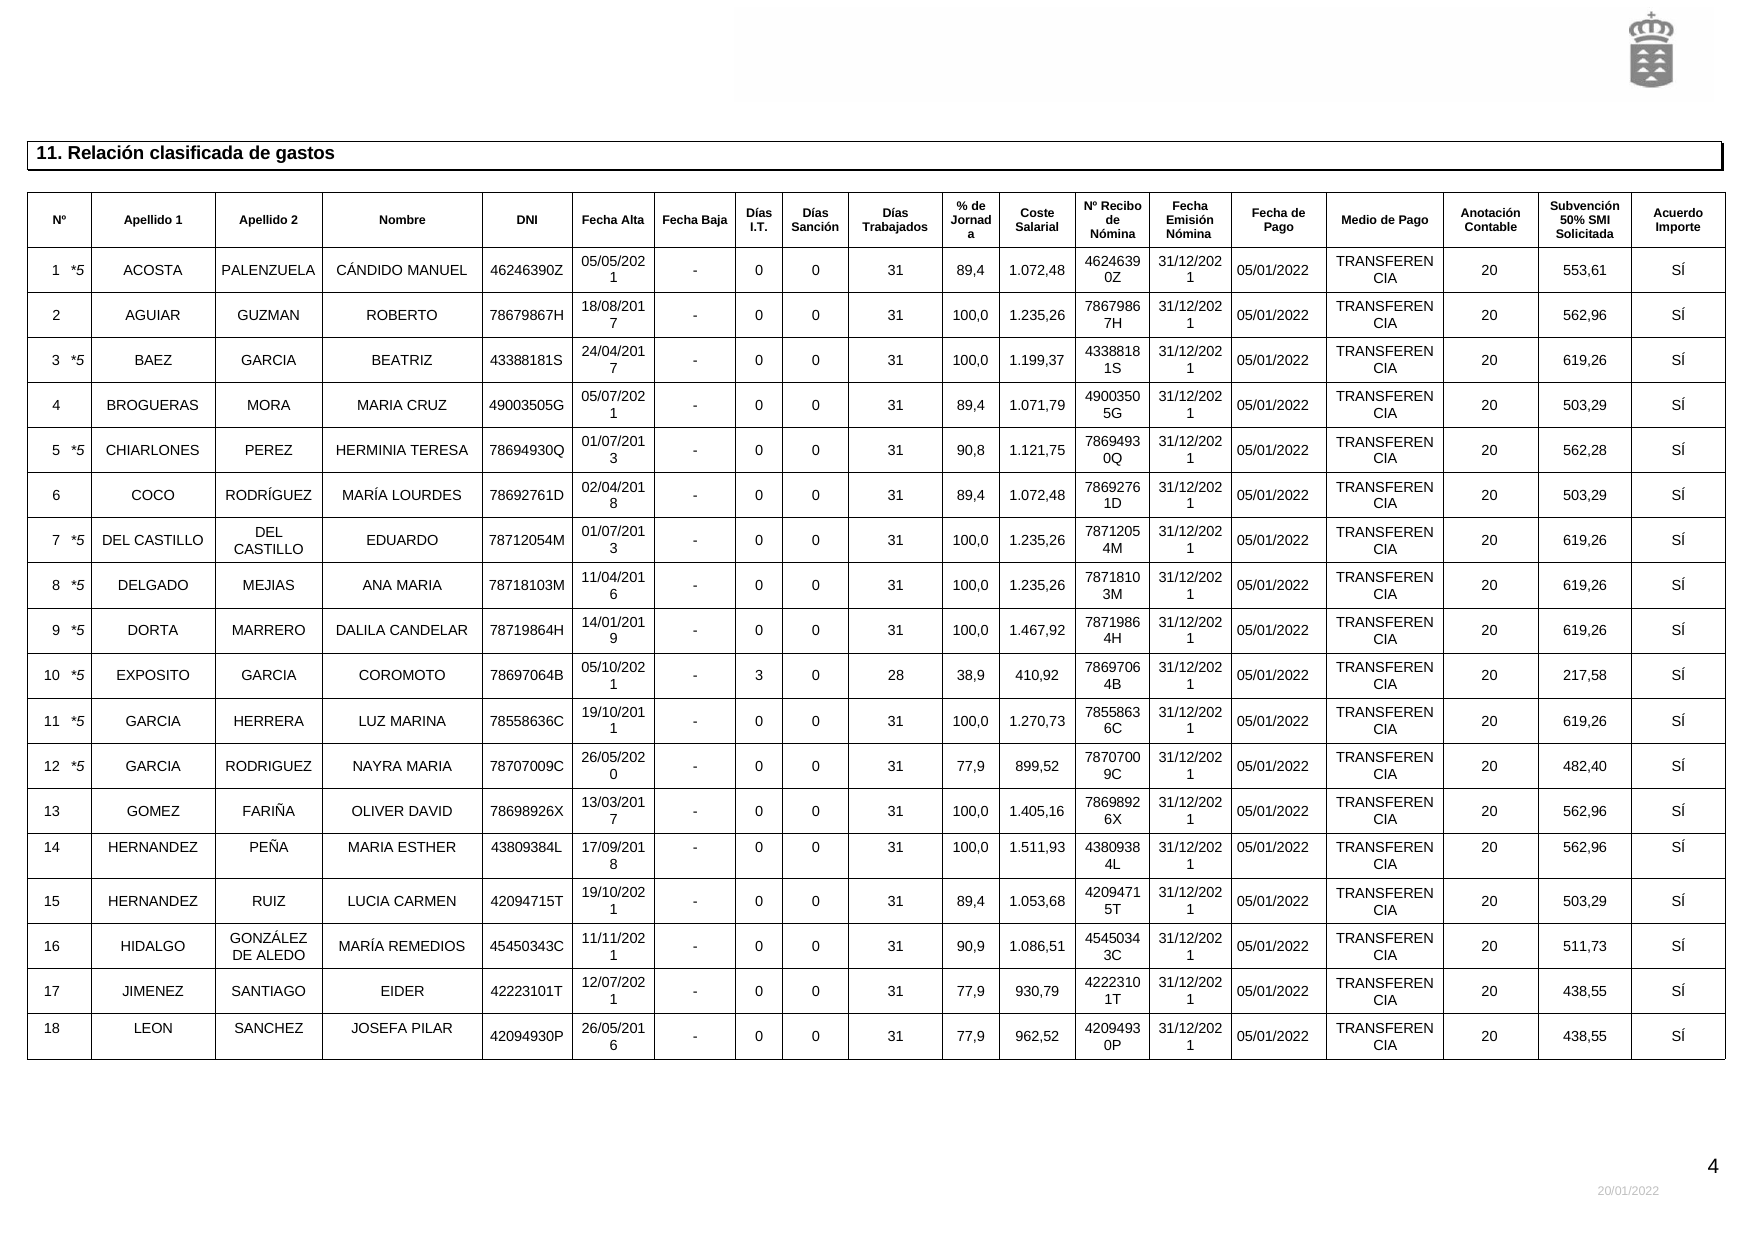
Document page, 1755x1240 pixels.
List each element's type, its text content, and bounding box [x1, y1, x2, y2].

table_cell 31 [849, 563, 942, 607]
table_cell 0 [783, 699, 848, 743]
table_cell 10 *5 [28, 654, 91, 698]
table_cell 90,8 [943, 428, 999, 472]
table_cell 0 [783, 563, 848, 607]
table_cell 31/12/202 1 [1150, 563, 1231, 607]
table_cell 7869706 4B [1076, 654, 1149, 698]
table_cell 31 [849, 473, 942, 517]
table_cell SÍ [1632, 293, 1725, 337]
table_cell 19/10/202 1 [573, 879, 654, 923]
table_cell TRANSFEREN CIA [1327, 293, 1443, 337]
table_cell 02/04/201 8 [573, 473, 654, 517]
table_cell 1.270,73 [1000, 699, 1075, 743]
table_cell 24/04/201 7 [573, 338, 654, 382]
table_cell 0 [736, 1014, 782, 1058]
table_cell RUIZ [216, 879, 322, 923]
table_cell - [655, 879, 735, 923]
table_cell MARIA CRUZ [323, 383, 482, 427]
table_cell 0 [783, 969, 848, 1013]
table_cell DELGADO [92, 563, 215, 607]
table_cell SÍ [1632, 744, 1725, 788]
table_cell COCO [92, 473, 215, 517]
table_cell 31/12/202 1 [1150, 248, 1231, 292]
table_cell 05/01/2022 [1232, 473, 1326, 517]
table_cell 90,9 [943, 924, 999, 968]
table_cell 11/04/201 6 [573, 563, 654, 607]
table_cell 31 [849, 518, 942, 562]
table_header Nombre [323, 193, 482, 247]
table_cell 4222310 1T [1076, 969, 1149, 1013]
table_cell JOSEFA PILAR [323, 1014, 482, 1058]
table_cell TRANSFEREN CIA [1327, 338, 1443, 382]
table_cell AGUIAR [92, 293, 215, 337]
table_cell TRANSFEREN CIA [1327, 383, 1443, 427]
table_cell 0 [736, 969, 782, 1013]
table_cell 503,29 [1539, 383, 1631, 427]
table_cell 78718103M [483, 563, 572, 607]
table_cell 100,0 [943, 563, 999, 607]
table_cell 31/12/202 1 [1150, 1014, 1231, 1058]
table_cell - [655, 338, 735, 382]
table_cell 78719864H [483, 609, 572, 652]
table_cell 19/10/201 1 [573, 699, 654, 743]
table_cell 7867986 7H [1076, 293, 1149, 337]
table_cell 7855863 6C [1076, 699, 1149, 743]
table_cell 05/01/2022 [1232, 338, 1326, 382]
table_cell 562,96 [1539, 789, 1631, 833]
table_cell SÍ [1632, 879, 1725, 923]
table_cell 619,26 [1539, 338, 1631, 382]
table_cell BROGUERAS [92, 383, 215, 427]
table_cell - [655, 609, 735, 652]
table_cell 20 [1444, 248, 1538, 292]
table_cell - [655, 518, 735, 562]
table_cell 05/01/2022 [1232, 924, 1326, 968]
table_header Nº [28, 193, 91, 247]
table_cell 0 [736, 293, 782, 337]
table_cell PEREZ [216, 428, 322, 472]
table_cell TRANSFEREN CIA [1327, 924, 1443, 968]
table_cell 78679867H [483, 293, 572, 337]
table_cell 31/12/202 1 [1150, 744, 1231, 788]
table_header Días I.T. [736, 193, 782, 247]
table_cell GARCIA [216, 338, 322, 382]
table_cell 0 [783, 924, 848, 968]
table_header Coste Salarial [1000, 193, 1075, 247]
table_cell MORA [216, 383, 322, 427]
table_cell 5 *5 [28, 428, 91, 472]
table_cell LUCIA CARMEN [323, 879, 482, 923]
table_cell 7869892 6X [1076, 789, 1149, 833]
table_cell 20 [1444, 293, 1538, 337]
table_cell - [655, 699, 735, 743]
table_cell 31 [849, 248, 942, 292]
table_cell SÍ [1632, 969, 1725, 1013]
table_cell 89,4 [943, 473, 999, 517]
table_cell 12 *5 [28, 744, 91, 788]
table_cell 31 [849, 383, 942, 427]
table_cell 962,52 [1000, 1014, 1075, 1058]
table_cell TRANSFEREN CIA [1327, 609, 1443, 652]
table_cell SÍ [1632, 924, 1725, 968]
table_cell 7871205 4M [1076, 518, 1149, 562]
table_cell 05/01/2022 [1232, 744, 1326, 788]
table_cell SÍ [1632, 609, 1725, 652]
table_cell SÍ [1632, 428, 1725, 472]
table_cell 100,0 [943, 293, 999, 337]
table_cell 05/01/2022 [1232, 293, 1326, 337]
table_cell 0 [736, 383, 782, 427]
table_cell 78712054M [483, 518, 572, 562]
table_cell 89,4 [943, 248, 999, 292]
table_cell 20 [1444, 609, 1538, 652]
table_cell 31/12/202 1 [1150, 518, 1231, 562]
table_cell 438,55 [1539, 969, 1631, 1013]
table_cell SÍ [1632, 699, 1725, 743]
table_cell 7869493 0Q [1076, 428, 1149, 472]
table_cell 42223101T [483, 969, 572, 1013]
table_cell SÍ [1632, 473, 1725, 517]
table_cell 0 [783, 248, 848, 292]
table_cell 20 [1444, 744, 1538, 788]
table_cell 05/07/202 1 [573, 383, 654, 427]
table_cell NAYRA MARIA [323, 744, 482, 788]
table_cell 1.086,51 [1000, 924, 1075, 968]
table_cell BAEZ [92, 338, 215, 382]
table_header Medio de Pago [1327, 193, 1443, 247]
table_cell SÍ [1632, 563, 1725, 607]
table_cell 14/01/201 9 [573, 609, 654, 652]
table_cell TRANSFEREN CIA [1327, 1014, 1443, 1058]
table_cell 05/01/2022 [1232, 609, 1326, 652]
table_cell SÍ [1632, 248, 1725, 292]
table_cell 562,28 [1539, 428, 1631, 472]
table_cell GOMEZ [92, 789, 215, 833]
table_cell 100,0 [943, 699, 999, 743]
table_cell 100,0 [943, 789, 999, 833]
table_cell 89,4 [943, 879, 999, 923]
table_cell DORTA [92, 609, 215, 652]
table_cell 0 [783, 338, 848, 382]
table_cell 511,73 [1539, 924, 1631, 968]
table_cell SÍ [1632, 338, 1725, 382]
table_cell 31/12/202 1 [1150, 654, 1231, 698]
table_cell ROBERTO [323, 293, 482, 337]
table_cell 8 *5 [28, 563, 91, 607]
table_cell 619,26 [1539, 518, 1631, 562]
table_cell 31 [849, 969, 942, 1013]
table_cell 01/07/201 3 [573, 518, 654, 562]
table_cell 31/12/202 1 [1150, 293, 1231, 337]
table_cell 619,26 [1539, 563, 1631, 607]
table_cell 01/07/201 3 [573, 428, 654, 472]
table_cell 38,9 [943, 654, 999, 698]
table_cell SÍ [1632, 1014, 1725, 1058]
table_cell HERMINIA TERESA [323, 428, 482, 472]
table_cell 503,29 [1539, 879, 1631, 923]
table_cell 77,9 [943, 969, 999, 1013]
table_cell 899,52 [1000, 744, 1075, 788]
table_cell CÁNDIDO MANUEL [323, 248, 482, 292]
table_header Fecha Baja [655, 193, 735, 247]
table_cell 31/12/202 1 [1150, 879, 1231, 923]
table_cell 0 [783, 428, 848, 472]
table_header Fecha Emisión Nómina [1150, 193, 1231, 247]
table_cell HERNANDEZ [92, 834, 215, 878]
table_cell 0 [736, 924, 782, 968]
table_cell 78694930Q [483, 428, 572, 472]
table_cell 1.235,26 [1000, 563, 1075, 607]
table_cell 05/01/2022 [1232, 879, 1326, 923]
table_cell 78697064B [483, 654, 572, 698]
table_cell 05/01/2022 [1232, 789, 1326, 833]
table_cell 20 [1444, 1014, 1538, 1058]
table_cell 1.405,16 [1000, 789, 1075, 833]
table_cell 20 [1444, 563, 1538, 607]
table_cell 0 [783, 834, 848, 878]
table_cell 1.511,93 [1000, 834, 1075, 878]
table_cell 31 [849, 789, 942, 833]
table_cell LUZ MARINA [323, 699, 482, 743]
table_cell 0 [783, 654, 848, 698]
table_cell 42094715T [483, 879, 572, 923]
table_cell 0 [783, 789, 848, 833]
table_header Fecha de Pago [1232, 193, 1326, 247]
table_cell 17 [28, 969, 91, 1013]
table_header Subvención 50% SMI Solicitada [1539, 193, 1631, 247]
table_cell 31/12/202 1 [1150, 383, 1231, 427]
table_cell - [655, 924, 735, 968]
table_cell 18/08/201 7 [573, 293, 654, 337]
table_cell ANA MARIA [323, 563, 482, 607]
table_cell 0 [783, 383, 848, 427]
table_cell MARRERO [216, 609, 322, 652]
table_header Días Trabajados [849, 193, 942, 247]
table_cell 20 [1444, 789, 1538, 833]
table_cell 1.467,92 [1000, 609, 1075, 652]
table_cell DEL CASTILLO [92, 518, 215, 562]
table_cell 9 *5 [28, 609, 91, 652]
table_cell 562,96 [1539, 834, 1631, 878]
table_cell 20 [1444, 924, 1538, 968]
table_cell 619,26 [1539, 699, 1631, 743]
table_cell 05/01/2022 [1232, 518, 1326, 562]
table_cell 503,29 [1539, 473, 1631, 517]
table_cell 7 *5 [28, 518, 91, 562]
table_cell GARCIA [216, 654, 322, 698]
table_cell 31/12/202 1 [1150, 473, 1231, 517]
table_cell 4209493 0P [1076, 1014, 1149, 1058]
table_cell - [655, 293, 735, 337]
table_cell RODRÍGUEZ [216, 473, 322, 517]
table_cell 05/01/2022 [1232, 248, 1326, 292]
table_cell - [655, 789, 735, 833]
table_cell TRANSFEREN CIA [1327, 428, 1443, 472]
table_cell GONZÁLEZ DE ALEDO [216, 924, 322, 968]
table_cell 4900350 5G [1076, 383, 1149, 427]
table_cell 05/01/2022 [1232, 969, 1326, 1013]
table_cell 0 [736, 428, 782, 472]
table_cell TRANSFEREN CIA [1327, 473, 1443, 517]
table_cell 77,9 [943, 1014, 999, 1058]
table_cell - [655, 1014, 735, 1058]
table_cell 0 [736, 744, 782, 788]
table_cell 78692761D [483, 473, 572, 517]
table_cell 31/12/202 1 [1150, 609, 1231, 652]
table_cell 78698926X [483, 789, 572, 833]
table_cell - [655, 383, 735, 427]
table_cell 0 [736, 879, 782, 923]
table_cell SÍ [1632, 834, 1725, 878]
table_cell 4 [28, 383, 91, 427]
table_cell 05/01/2022 [1232, 428, 1326, 472]
table_cell SANCHEZ [216, 1014, 322, 1058]
table_cell 89,4 [943, 383, 999, 427]
table_cell 05/05/202 1 [573, 248, 654, 292]
table_header Fecha Alta [573, 193, 654, 247]
table_cell 100,0 [943, 834, 999, 878]
table_cell 05/01/2022 [1232, 654, 1326, 698]
table_cell 31 [849, 1014, 942, 1058]
table_header Nº Recibo de Nómina [1076, 193, 1149, 247]
table_cell 31/12/202 1 [1150, 699, 1231, 743]
table_cell 31 [849, 338, 942, 382]
table_cell 16 [28, 924, 91, 968]
table_cell 0 [736, 789, 782, 833]
table_header Apellido 1 [92, 193, 215, 247]
table_cell 13/03/201 7 [573, 789, 654, 833]
table_cell SÍ [1632, 383, 1725, 427]
table_cell 1.053,68 [1000, 879, 1075, 923]
table_cell - [655, 428, 735, 472]
table_cell 14 [28, 834, 91, 878]
table_cell 0 [783, 744, 848, 788]
table_cell 0 [783, 1014, 848, 1058]
table_cell 31 [849, 744, 942, 788]
table_cell - [655, 834, 735, 878]
table_cell 13 [28, 789, 91, 833]
table_cell HERNANDEZ [92, 879, 215, 923]
table_cell DALILA CANDELAR [323, 609, 482, 652]
table_cell 1.072,48 [1000, 248, 1075, 292]
table_cell 31 [849, 699, 942, 743]
table_cell TRANSFEREN CIA [1327, 744, 1443, 788]
table_cell 43388181S [483, 338, 572, 382]
table_cell 482,40 [1539, 744, 1631, 788]
table_cell 1.121,75 [1000, 428, 1075, 472]
table_header DNI [483, 193, 572, 247]
table_cell DEL CASTILLO [216, 518, 322, 562]
table_cell 05/01/2022 [1232, 834, 1326, 878]
table_header Apellido 2 [216, 193, 322, 247]
table_cell 0 [783, 879, 848, 923]
table_cell 20 [1444, 654, 1538, 698]
table_cell 4209471 5T [1076, 879, 1149, 923]
table_cell 31/12/202 1 [1150, 924, 1231, 968]
table_cell 0 [783, 473, 848, 517]
table_cell 20 [1444, 699, 1538, 743]
table_cell 15 [28, 879, 91, 923]
table_cell 78558636C [483, 699, 572, 743]
table_cell EXPOSITO [92, 654, 215, 698]
table_cell 05/01/2022 [1232, 563, 1326, 607]
table_cell 20 [1444, 338, 1538, 382]
table_cell 31 [849, 834, 942, 878]
table_cell 562,96 [1539, 293, 1631, 337]
table_cell 18 [28, 1014, 91, 1058]
table_cell 3 [736, 654, 782, 698]
table_cell MARÍA LOURDES [323, 473, 482, 517]
table_cell EDUARDO [323, 518, 482, 562]
table_cell TRANSFEREN CIA [1327, 789, 1443, 833]
table_cell 31/12/202 1 [1150, 789, 1231, 833]
table_cell 20 [1444, 879, 1538, 923]
table_cell TRANSFEREN CIA [1327, 518, 1443, 562]
table_cell 31 [849, 428, 942, 472]
table_cell 1.235,26 [1000, 293, 1075, 337]
table_cell BEATRIZ [323, 338, 482, 382]
table_cell 11 *5 [28, 699, 91, 743]
table_cell 77,9 [943, 744, 999, 788]
table_cell SÍ [1632, 789, 1725, 833]
table_cell ACOSTA [92, 248, 215, 292]
table_cell 26/05/202 0 [573, 744, 654, 788]
table_cell 0 [736, 834, 782, 878]
table_cell GARCIA [92, 699, 215, 743]
table_cell CHIARLONES [92, 428, 215, 472]
table_cell 3 *5 [28, 338, 91, 382]
table_cell 20 [1444, 969, 1538, 1013]
table_cell FARIÑA [216, 789, 322, 833]
table_cell 1.235,26 [1000, 518, 1075, 562]
table_cell 0 [736, 699, 782, 743]
table_cell MEJIAS [216, 563, 322, 607]
table_cell - [655, 654, 735, 698]
table_cell 7871810 3M [1076, 563, 1149, 607]
table_cell - [655, 969, 735, 1013]
table_cell TRANSFEREN CIA [1327, 563, 1443, 607]
table_cell 43809384L [483, 834, 572, 878]
table_cell 7869276 1D [1076, 473, 1149, 517]
table_cell 0 [736, 518, 782, 562]
table_cell 31 [849, 924, 942, 968]
table_cell 42094930P [483, 1014, 572, 1058]
table_cell 438,55 [1539, 1014, 1631, 1058]
table_cell 05/01/2022 [1232, 1014, 1326, 1058]
table_cell 49003505G [483, 383, 572, 427]
table_cell 31/12/202 1 [1150, 834, 1231, 878]
table_cell PEÑA [216, 834, 322, 878]
table_cell SÍ [1632, 654, 1725, 698]
table_cell TRANSFEREN CIA [1327, 654, 1443, 698]
table_cell 46246390Z [483, 248, 572, 292]
table_cell - [655, 248, 735, 292]
table_cell 0 [783, 609, 848, 652]
table_cell 4338818 1S [1076, 338, 1149, 382]
table_cell 05/10/202 1 [573, 654, 654, 698]
table_cell 05/01/2022 [1232, 699, 1326, 743]
table_cell TRANSFEREN CIA [1327, 834, 1443, 878]
table_cell 0 [783, 293, 848, 337]
table_cell 17/09/201 8 [573, 834, 654, 878]
table_cell 619,26 [1539, 609, 1631, 652]
table_cell TRANSFEREN CIA [1327, 879, 1443, 923]
table_cell LEON [92, 1014, 215, 1058]
table_cell 410,92 [1000, 654, 1075, 698]
table_cell 1.072,48 [1000, 473, 1075, 517]
table_cell 4380938 4L [1076, 834, 1149, 878]
table_cell 20 [1444, 473, 1538, 517]
table_cell JIMENEZ [92, 969, 215, 1013]
table_cell HIDALGO [92, 924, 215, 968]
table_cell 20 [1444, 383, 1538, 427]
table_cell TRANSFEREN CIA [1327, 969, 1443, 1013]
table_cell 7871986 4H [1076, 609, 1149, 652]
table_cell GUZMAN [216, 293, 322, 337]
table_cell 0 [736, 473, 782, 517]
table_cell 4545034 3C [1076, 924, 1149, 968]
table_header Días Sanción [783, 193, 848, 247]
table_cell HERRERA [216, 699, 322, 743]
table_cell - [655, 473, 735, 517]
table_cell EIDER [323, 969, 482, 1013]
table_cell TRANSFEREN CIA [1327, 699, 1443, 743]
table_cell SÍ [1632, 518, 1725, 562]
table_cell SANTIAGO [216, 969, 322, 1013]
table_cell 0 [736, 338, 782, 382]
table_cell PALENZUELA [216, 248, 322, 292]
table_cell 12/07/202 1 [573, 969, 654, 1013]
table_cell 28 [849, 654, 942, 698]
table_cell 0 [736, 248, 782, 292]
table_cell 31/12/202 1 [1150, 428, 1231, 472]
table_cell 11/11/202 1 [573, 924, 654, 968]
table_cell 100,0 [943, 609, 999, 652]
table_cell 20 [1444, 428, 1538, 472]
table_cell 2 [28, 293, 91, 337]
table_cell 31/12/202 1 [1150, 338, 1231, 382]
table_cell 930,79 [1000, 969, 1075, 1013]
table_cell 45450343C [483, 924, 572, 968]
table_cell 26/05/201 6 [573, 1014, 654, 1058]
table_cell - [655, 563, 735, 607]
table_cell 217,58 [1539, 654, 1631, 698]
table_header Anotación Contable [1444, 193, 1538, 247]
table_cell 05/01/2022 [1232, 383, 1326, 427]
table_cell 1.199,37 [1000, 338, 1075, 382]
table_header % de Jornad a [943, 193, 999, 247]
table_cell 0 [736, 563, 782, 607]
table_cell GARCIA [92, 744, 215, 788]
table_cell MARIA ESTHER [323, 834, 482, 878]
table_header Acuerdo Importe [1632, 193, 1725, 247]
table_cell 6 [28, 473, 91, 517]
table_cell - [655, 744, 735, 788]
table_cell 1.071,79 [1000, 383, 1075, 427]
table_cell 1 *5 [28, 248, 91, 292]
table_cell COROMOTO [323, 654, 482, 698]
table_cell 553,61 [1539, 248, 1631, 292]
table_cell 7870700 9C [1076, 744, 1149, 788]
table_cell 20 [1444, 518, 1538, 562]
table_cell MARÍA REMEDIOS [323, 924, 482, 968]
table_cell 0 [736, 609, 782, 652]
table_cell TRANSFEREN CIA [1327, 248, 1443, 292]
table_cell 31 [849, 609, 942, 652]
table_cell 0 [783, 518, 848, 562]
table_cell OLIVER DAVID [323, 789, 482, 833]
table_cell 31 [849, 879, 942, 923]
table_cell 20 [1444, 834, 1538, 878]
table_cell 31 [849, 293, 942, 337]
table_cell RODRIGUEZ [216, 744, 322, 788]
table_cell 4624639 0Z [1076, 248, 1149, 292]
table_cell 78707009C [483, 744, 572, 788]
table_cell 100,0 [943, 338, 999, 382]
table_cell 31/12/202 1 [1150, 969, 1231, 1013]
table_cell 100,0 [943, 518, 999, 562]
